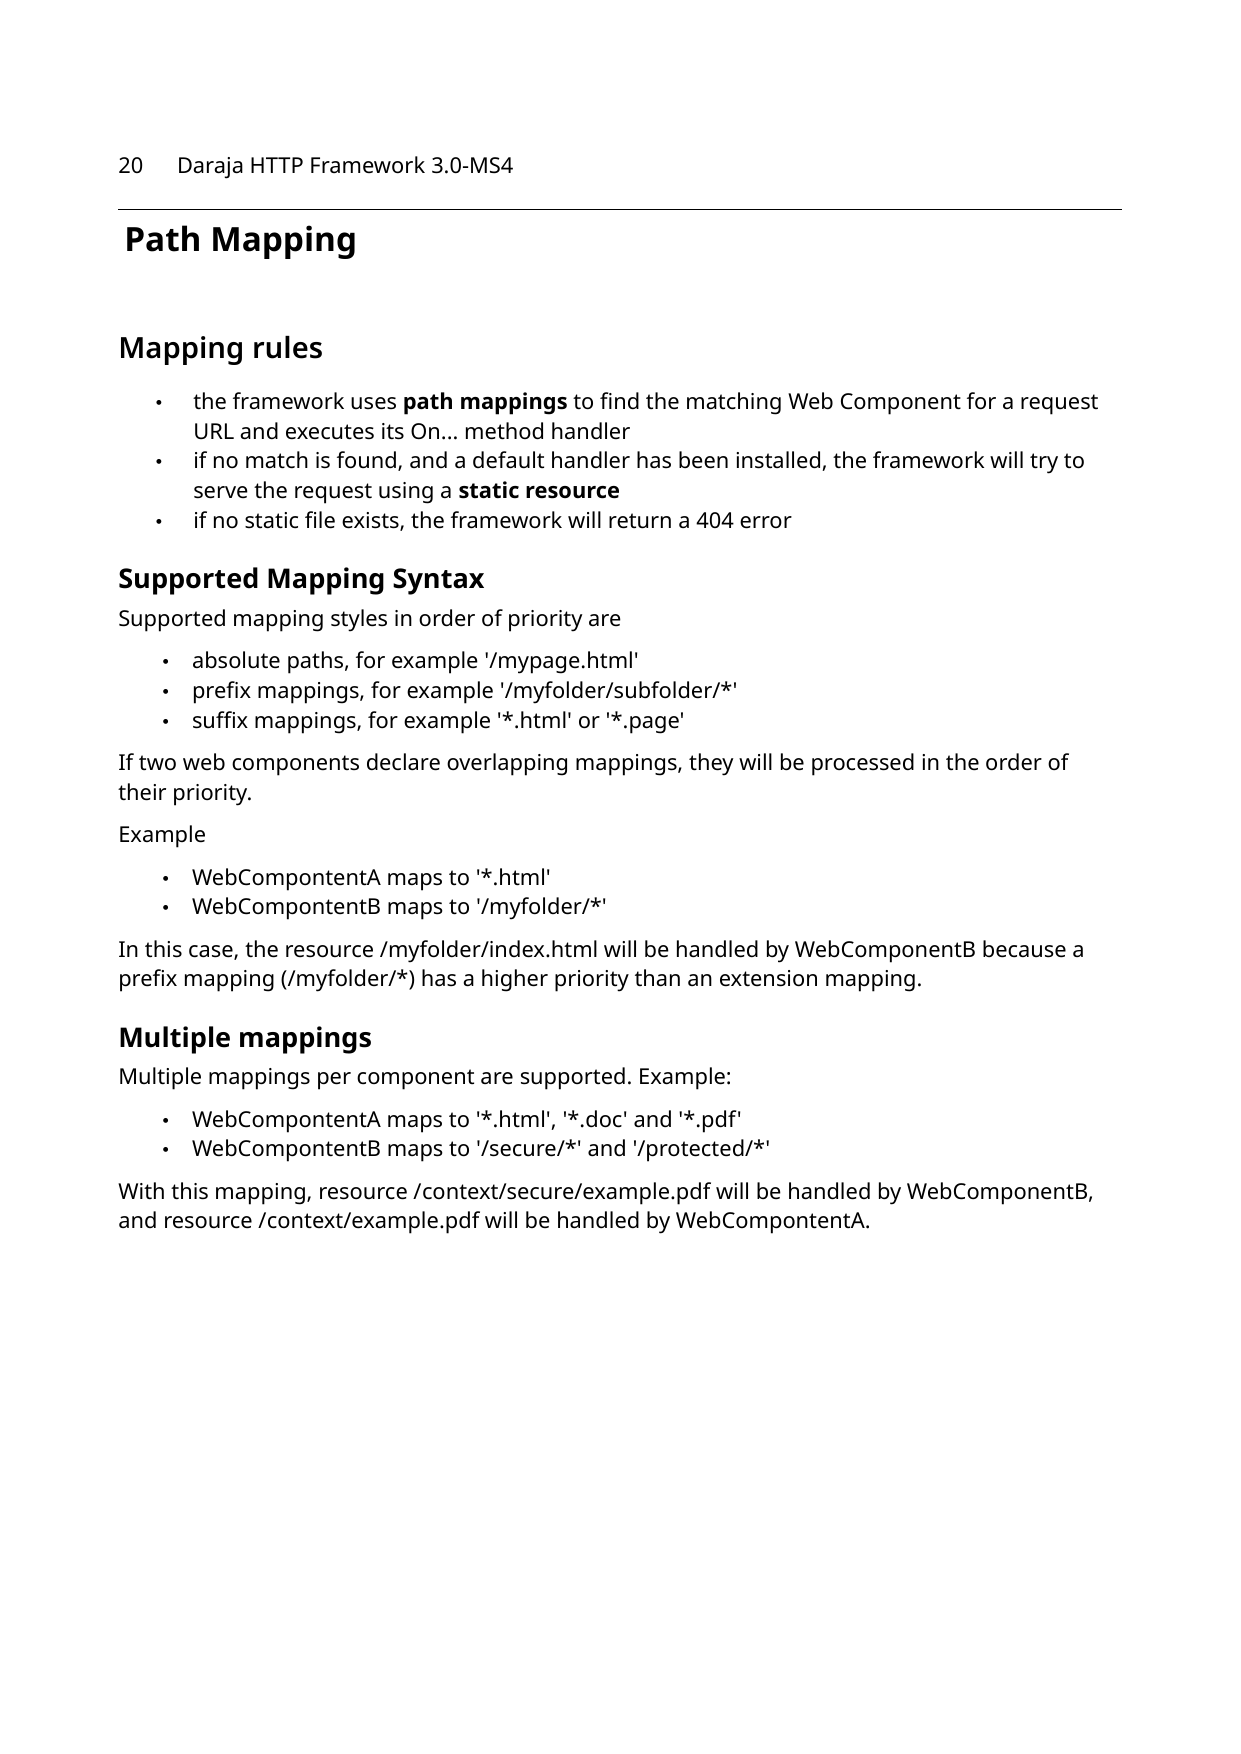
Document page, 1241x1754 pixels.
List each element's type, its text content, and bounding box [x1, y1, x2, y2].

subtitle Path Mapping [118, 210, 1122, 268]
list prefix mappings, for example '/myfolder/subfolder/*' [162, 675, 1122, 705]
list if no static file exists, the framework will return a 404 error [156, 505, 1122, 535]
text Multiple mappings per component are supported. Example: [118, 1061, 1122, 1091]
text Example [118, 819, 1122, 849]
subtitle Supported Mapping Syntax [118, 560, 1122, 597]
subtitle Multiple mappings [118, 1018, 1122, 1055]
list if no match is found, and a default handler has been installed, the framework will try to serve the request using a static resource [156, 445, 1122, 505]
list WebCompontentB maps to '/secure/*' and '/protected/*' [162, 1133, 1122, 1163]
list suffix mappings, for example '*.html' or '*.page' [162, 705, 1122, 734]
list absolute paths, for example '/mypage.html' [162, 645, 1122, 675]
list the framework uses path mappings to find the matching Web Component for a request URL and executes its On... method handler [156, 386, 1122, 445]
text If two web components declare overlapping mappings, they will be processed in the order of their priority. [118, 747, 1122, 807]
text With this mapping, resource /context/secure/example.pdf will be handled by WebComponentB, and resource /context/example.pdf will be handled by WebCompontentA. [118, 1176, 1122, 1235]
text In this case, the resource /myfolder/index.html will be handled by WebComponentB because a prefix mapping (/myfolder/*) has a higher priority than an extension mapping. [118, 933, 1122, 993]
text Supported mapping styles in order of priority are [118, 603, 1122, 633]
subtitle Mapping rules [118, 328, 1122, 367]
list WebCompontentB maps to '/myfolder/*' [162, 891, 1122, 921]
list WebCompontentA maps to '*.html', '*.doc' and '*.pdf' [162, 1103, 1122, 1133]
list WebCompontentA maps to '*.html' [162, 861, 1122, 891]
